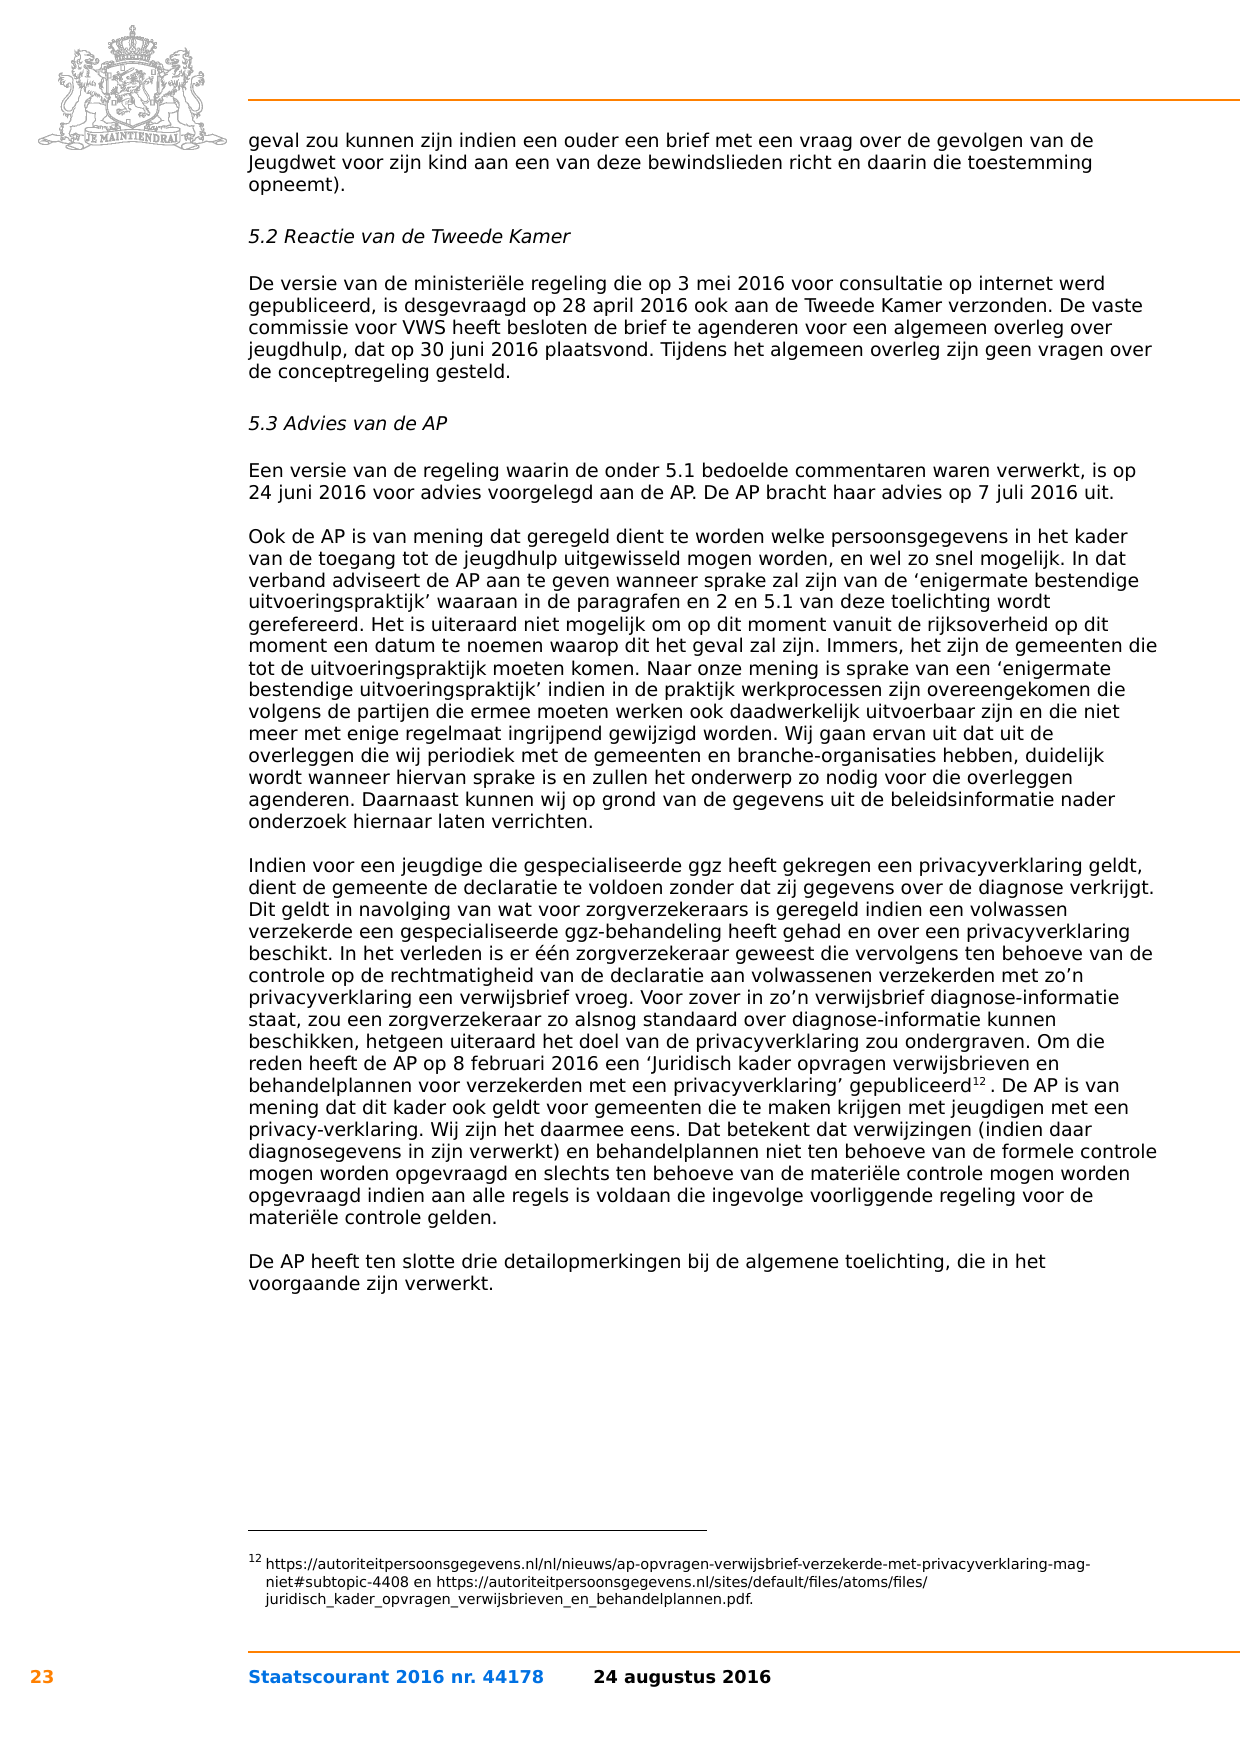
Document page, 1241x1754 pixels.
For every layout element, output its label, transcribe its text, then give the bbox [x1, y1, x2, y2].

text Een versie van de regeling waarin de onder 5.1 bedoelde commentaren waren verwerkt, is op 24 juni 2016 voor advies voorgelegd aan de AP. De AP bracht haar advies op 7 juli 2016 uit. [248, 460, 1163, 504]
text geval zou kunnen zijn indien een ouder een brief met een vraag over de gevolgen van de Jeugdwet voor zijn kind aan een van deze bewindslieden richt en daarin die toestemming opneemt). [248, 130, 1163, 196]
subtitle 5.2 Reactie van de Tweede Kamer [248, 226, 1163, 248]
text Ook de AP is van mening dat geregeld dient te worden welke persoonsgegevens in het kader van de toegang tot de jeugdhulp uitgewisseld mogen worden, en wel zo snel mogelijk. In dat verband adviseert de AP aan te geven wanneer sprake zal zijn van de ‘enigermate bestendige uitvoeringspraktijk’ waaraan in de paragrafen en 2 en 5.1 van deze toelichting wordt gerefereerd. Het is uiteraard niet mogelijk om op dit moment vanuit de rijksoverheid op dit moment een datum te noemen waarop dit het geval zal zijn. Immers, het zijn de gemeenten die tot de uitvoeringspraktijk moeten komen. Naar onze mening is sprake van een ‘enigermate bestendige uitvoeringspraktijk’ indien in de praktijk werkprocessen zijn overeengekomen die volgens de partijen die ermee moeten werken ook daadwerkelijk uitvoerbaar zijn en die niet meer met enige regelmaat ingrijpend gewijzigd worden. Wij gaan ervan uit dat uit de overleggen die wij periodiek met de gemeenten en branche-organisaties hebben, duidelijk wordt wanneer hiervan sprake is en zullen het onderwerp zo nodig voor die overleggen agenderen. Daarnaast kunnen wij op grond van de gegevens uit de beleidsinformatie nader onderzoek hiernaar laten verrichten. [248, 526, 1163, 833]
text De versie van de ministeriële regeling die op 3 mei 2016 voor consultatie op internet werd gepubliceerd, is desgevraagd op 28 april 2016 ook aan de Tweede Kamer verzonden. De vaste commissie voor VWS heeft besloten de brief te agenderen voor een algemeen overleg over jeugdhulp, dat op 30 juni 2016 plaatsvond. Tijdens het algemeen overleg zijn geen vragen over de conceptregeling gesteld. [248, 273, 1163, 383]
picture [38, 25, 227, 150]
subtitle 5.3 Advies van de AP [248, 413, 1163, 435]
text De AP heeft ten slotte drie detailopmerkingen bij de algemene toelichting, die in het voorgaande zijn verwerkt. [248, 1251, 1163, 1294]
text https://autoriteitpersoonsgegevens.nl/nl/nieuws/ap-opvragen-verwijsbrief-verzekerde-met-privacyverklaring-mag-niet#subtopic-4408 en https://autoriteitpersoonsgegevens.nl/sites/default/files/atoms/files/juridisch_kader_opvragen_verwijsbrieven_en_behandelplannen.pdf. [248, 1552, 1163, 1608]
text Indien voor een jeugdige die gespecialiseerde ggz heeft gekregen een privacyverklaring geldt, dient de gemeente de declaratie te voldoen zonder dat zij gegevens over de diagnose verkrijgt. Dit geldt in navolging van wat voor zorgverzekeraars is geregeld indien een volwassen verzekerde een gespecialiseerde ggz-behandeling heeft gehad en over een privacyverklaring beschikt. In het verleden is er één zorgverzekeraar geweest die vervolgens ten behoeve van de controle op de rechtmatigheid van de declaratie aan volwassenen verzekerden met zo’n privacyverklaring een verwijsbrief vroeg. Voor zover in zo’n verwijsbrief diagnose-informatie staat, zou een zorgverzekeraar zo alsnog standaard over diagnose-informatie kunnen beschikken, hetgeen uiteraard het doel van de privacyverklaring zou ondergraven. Om die reden heeft de AP op 8 februari 2016 een ‘Juridisch kader opvragen verwijsbrieven en behandelplannen voor verzekerden met een privacyverklaring’ gepubliceerd. De AP is van mening dat dit kader ook geldt voor gemeenten die te maken krijgen met jeugdigen met een privacy-verklaring. Wij zijn het daarmee eens. Dat betekent dat verwijzingen (indien daar diagnosegevens in zijn verwerkt) en behandelplannen niet ten behoeve van de formele controle mogen worden opgevraagd en slechts ten behoeve van de materiële controle mogen worden opgevraagd indien aan alle regels is voldaan die ingevolge voorliggende regeling voor de materiële controle gelden. [248, 855, 1163, 1229]
